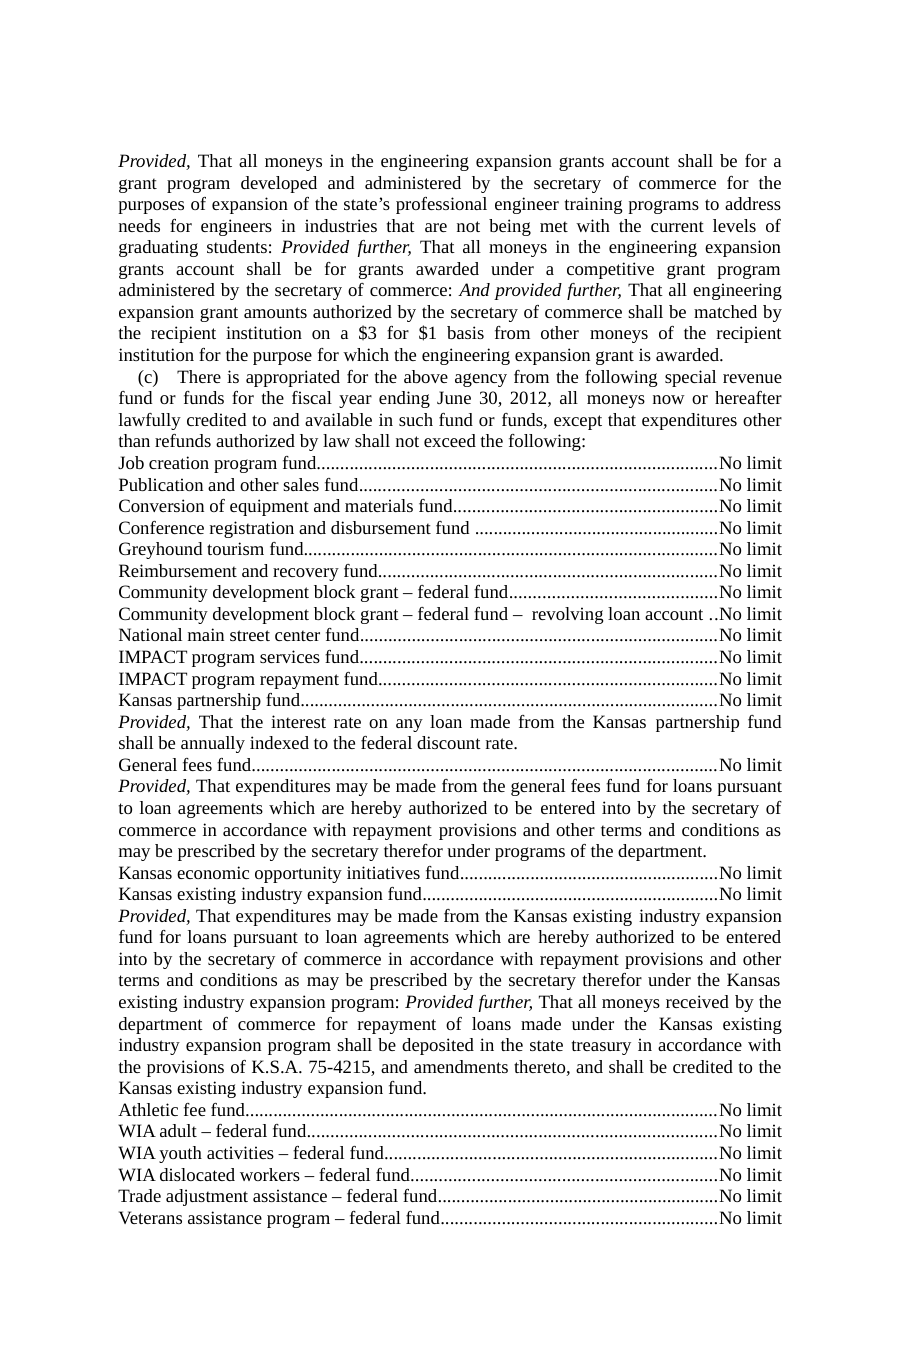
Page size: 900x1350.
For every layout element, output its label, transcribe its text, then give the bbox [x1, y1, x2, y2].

text Kansas existing industry expansion fund No limit [118, 883, 782, 905]
text Kansas economic opportunity initiatives fund No limit [118, 862, 782, 883]
text Athletic fee fund No limit [118, 1099, 782, 1120]
text Publication and other sales fund No limit [118, 473, 782, 495]
text Community development block grant – federal fund – revolving loan account No limit [118, 603, 782, 624]
text National main street center fund No limit [118, 624, 782, 646]
text WIA youth activities – federal fund No limit [118, 1142, 782, 1163]
text Conference registration and disbursement fund No limit [118, 517, 782, 538]
text Job creation program fund No limit [118, 452, 782, 473]
text IMPACT program services fund No limit [118, 646, 782, 667]
text (c) There is appropriated for the above agency from the following special revenue fund or funds for the fiscal year ending June 30, 2012, all moneys now or hereafter lawfully credited to and available in such fund or funds, except that expenditures other than refunds authorized by law shall not exceed the following: [118, 366, 782, 452]
text IMPACT program repayment fund No limit [118, 667, 782, 689]
text Provided, That expenditures may be made from the general fees fund for loans pursuant to loan agreements which are hereby authorized to be entered into by the secretary of commerce in accordance with repayment provisions and other terms and conditions as may be prescribed by the secretary therefor under programs of the department. [118, 775, 782, 862]
text Provided, That expenditures may be made from the Kansas existing industry expansion fund for loans pursuant to loan agreements which are hereby authorized to be entered into by the secretary of commerce in accordance with repayment provisions and other terms and conditions as may be prescribed by the secretary therefor under the Kansas existing industry expansion program: Provided further, That all moneys received by the department of commerce for repayment of loans made under the Kansas existing industry expansion program shall be deposited in the state treasury in accordance with the provisions of K.S.A. 75-4215, and amendments thereto, and shall be credited to the Kansas existing industry expansion fund. [118, 905, 782, 1099]
text Community development block grant – federal fund No limit [118, 581, 782, 603]
text Provided, That the interest rate on any loan made from the Kansas partnership fund shall be annually indexed to the federal discount rate. [118, 711, 782, 754]
text Reimbursement and recovery fund No limit [118, 560, 782, 581]
text Conversion of equipment and materials fund No limit [118, 495, 782, 517]
text General fees fund No limit [118, 754, 782, 775]
text WIA dislocated workers – federal fund No limit [118, 1163, 782, 1185]
text WIA adult – federal fund No limit [118, 1120, 782, 1142]
text Veterans assistance program – federal fund No limit [118, 1207, 782, 1228]
text Greyhound tourism fund No limit [118, 538, 782, 560]
text Kansas partnership fund No limit [118, 689, 782, 711]
text Provided, That all moneys in the engineering expansion grants account shall be for a grant program developed and administered by the secretary of commerce for the purposes of expansion of the state’s professional engineer training programs to address needs for engineers in industries that are not being met with the current levels of graduating students: Provided further, That all moneys in the engineering expansion grants account shall be for grants awarded under a competitive grant program administered by the secretary of commerce: And provided further, That all engineering expansion grant amounts authorized by the secretary of commerce shall be matched by the recipient institution on a $3 for $1 basis from other moneys of the recipient institution for the purpose for which the engineering expansion grant is awarded. [118, 150, 782, 366]
text Trade adjustment assistance – federal fund No limit [118, 1185, 782, 1207]
